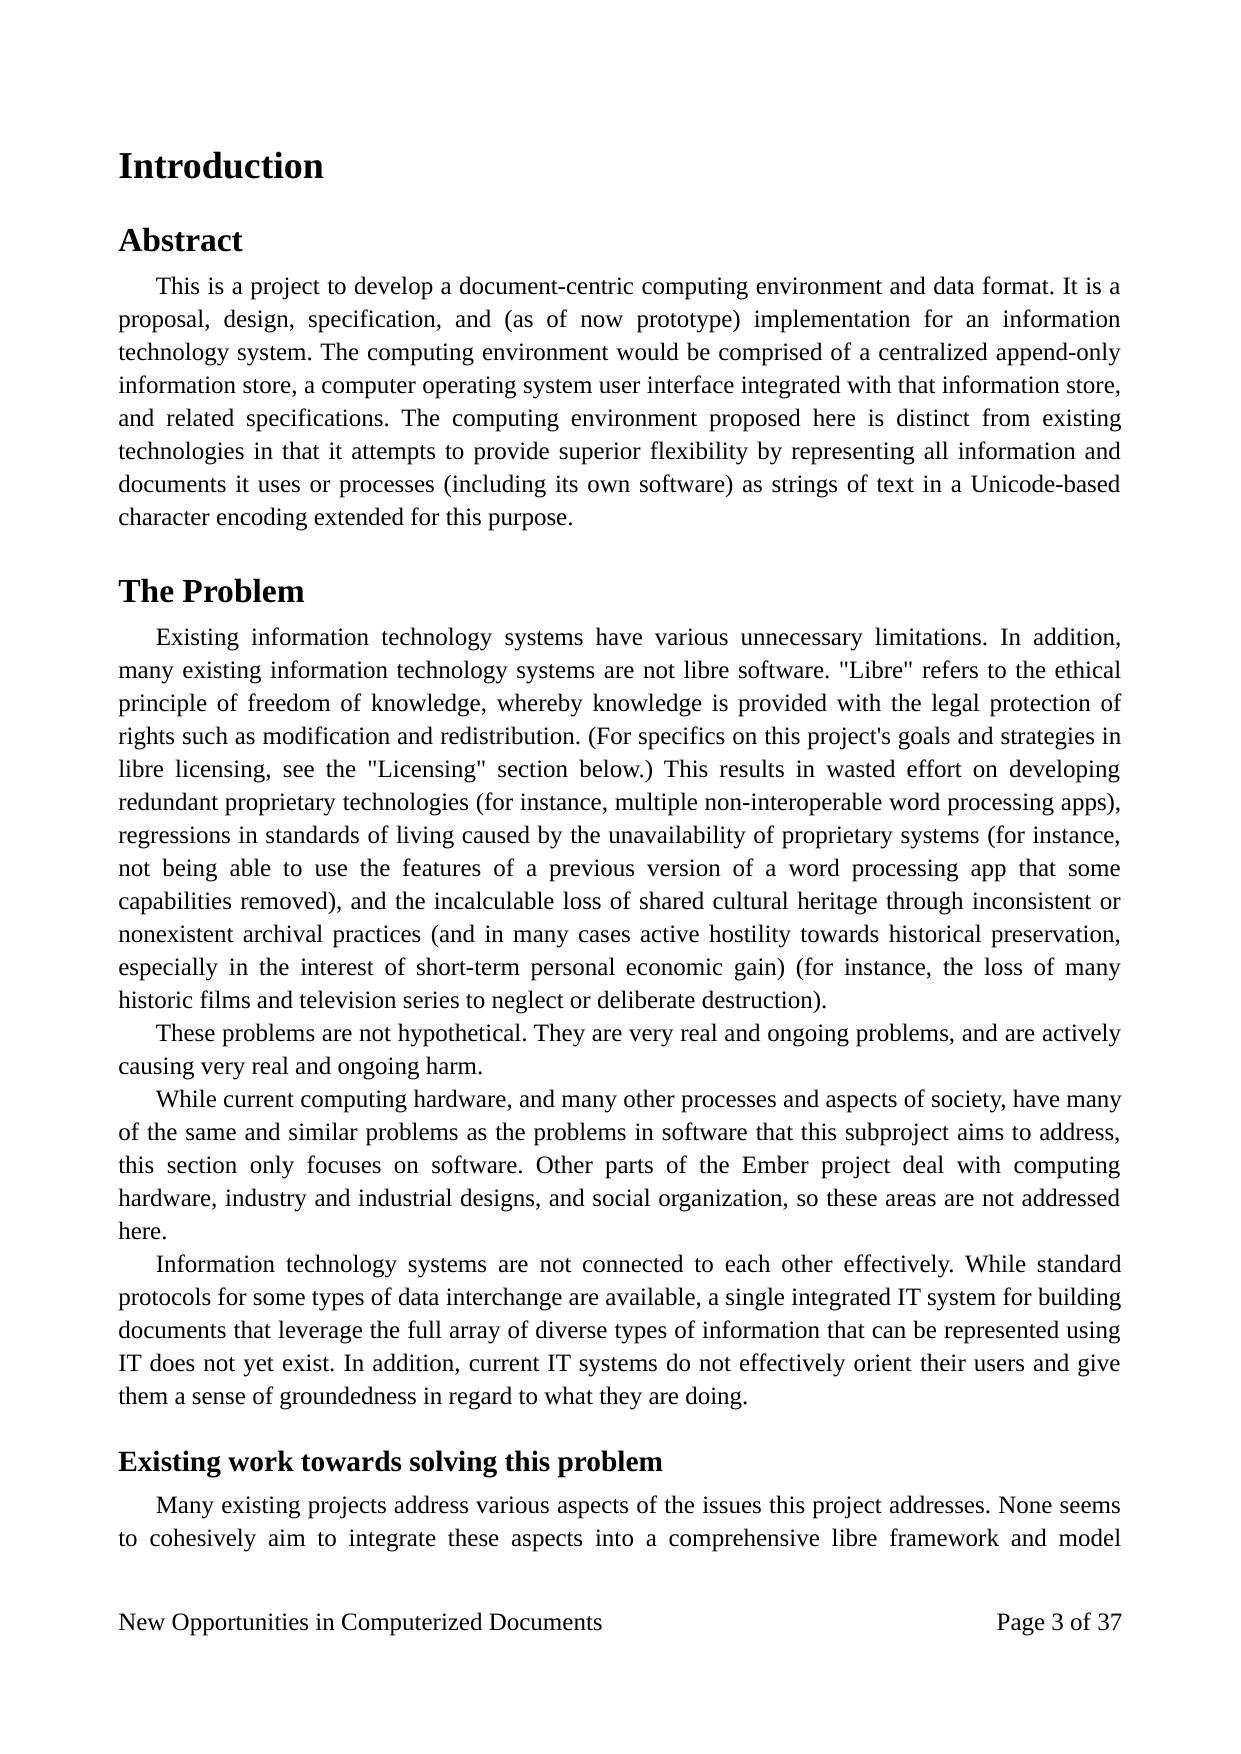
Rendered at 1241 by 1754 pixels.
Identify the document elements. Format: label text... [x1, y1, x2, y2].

subtitle Abstract [118, 220, 1122, 259]
text This is a project to develop a document-centric computing environment and data format. It is a proposal, design, specification, and (as of now prototype) implementation for an information technology system. The computing environment would be comprised of a centralized append-only information store, a computer operating system user interface integrated with that information store, and related specifications. The computing environment proposed here is distinct from existing technologies in that it attempts to provide superior flexibility by representing all information and documents it uses or processes (including its own software) as strings of text in a Unicode-based character encoding extended for this purpose. [118, 271, 1122, 531]
subtitle Introduction [118, 143, 1122, 187]
subtitle The Problem [118, 571, 1122, 609]
text Many existing projects address various aspects of the issues this project addresses. None seems to cohesively aim to integrate these aspects into a comprehensive libre framework and model [118, 1490, 1122, 1552]
text While current computing hardware, and many other processes and aspects of society, have many of the same and similar problems as the problems in software that this subproject aims to address, this section only focuses on software. Other parts of the Ember project deal with computing hardware, industry and industrial designs, and social organization, so these areas are not addressed here. [118, 1084, 1122, 1245]
subtitle Existing work towards solving this problem [118, 1444, 1122, 1477]
text Existing information technology systems have various unnecessary limitations. In addition, many existing information technology systems are not libre software. "Libre" refers to the ethical principle of freedom of knowledge, whereby knowledge is provided with the legal protection of rights such as modification and redistribution. (For specifics on this project's goals and strategies in libre licensing, see the "Licensing" section below.) This results in wasted effort on developing redundant proprietary technologies (for instance, multiple non-interoperable word processing apps), regressions in standards of living caused by the unavailability of proprietary systems (for instance, not being able to use the features of a previous version of a word processing app that some capabilities removed), and the incalculable loss of shared cultural heritage through inconsistent or nonexistent archival practices (and in many cases active hostility towards historical preservation, especially in the interest of short-term personal economic gain) (for instance, the loss of many historic films and television series to neglect or deliberate destruction). [118, 622, 1122, 1014]
text Information technology systems are not connected to each other effectively. While standard protocols for some types of data interchange are available, a single integrated IT system for building documents that leverage the full array of diverse types of information that can be represented using IT does not yet exist. In addition, current IT systems do not effectively orient their users and give them a sense of groundedness in regard to what they are doing. [118, 1249, 1122, 1410]
text These problems are not hypothetical. They are very real and ongoing problems, and are actively causing very real and ongoing harm. [118, 1018, 1122, 1080]
